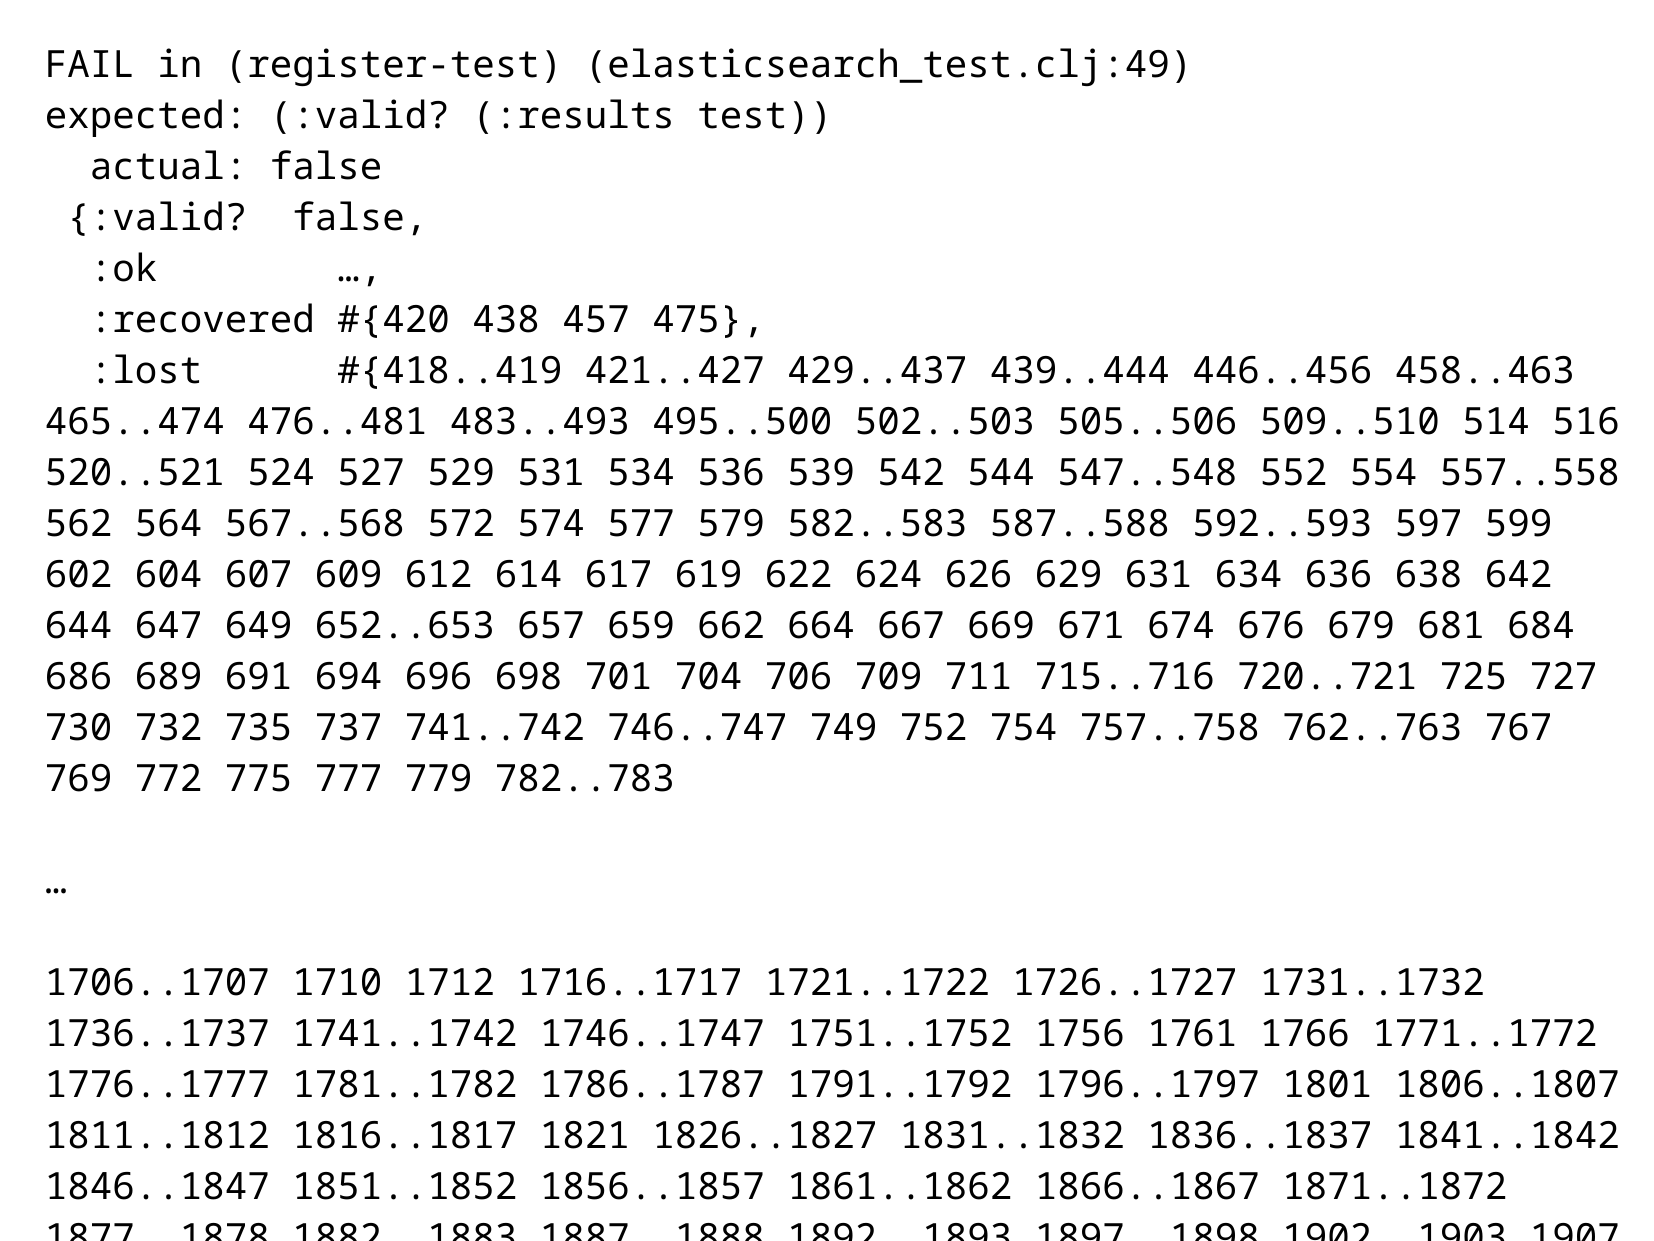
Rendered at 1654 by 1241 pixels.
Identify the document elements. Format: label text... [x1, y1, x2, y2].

text_box FAIL in (register-test) (elasticsearch_test.clj:49) expected: (:valid? (:results test)) actual: false {:valid? false, :ok …, :recovered #{420 438 457 475}, :lost #{418..419 421..427 429..437 439..444 446..456 458..463 465..474 476..481 483..493 495..500 502..503 505..506 509..510 514 516 520..521 524 527 529 531 534 536 539 542 544 547..548 552 554 557..558 562 564 567..568 572 574 577 579 582..583 587..588 592..593 597 599 602 604 607 609 612 614 617 619 622 624 626 629 631 634 636 638 642 644 647 649 652..653 657 659 662 664 667 669 671 674 676 679 681 684 686 689 691 694 696 698 701 704 706 709 711 715..716 720..721 725 727 730 732 735 737 741..742 746..747 749 752 754 757..758 762..763 767 769 772 775 777 779 782..783 … 1706..1707 1710 1712 1716..1717 1721..1722 1726..1727 1731..1732 1736..1737 1741..1742 1746..1747 1751..1752 1756 1761 1766 1771..1772 1776..1777 1781..1782 1786..1787 1791..1792 1796..1797 1801 1806..1807 1811..1812 1816..1817 1821 1826..1827 1831..1832 1836..1837 1841..1842 1846..1847 1851..1852 1856..1857 1861..1862 1866..1867 1871..1872 1877..1878 1882..1883 1887..1888 1892..1893 1897..1898 1902..1903 1907 1912..1913 1917..1918 1922..1923 1926 1931..1932 1936..1937 1941 1946..1947 1951 1953 1957}, :unexpected #{}, :ok-frac 1103/1961 :recovered-frac 4/1961, :lost-frac 645/1961, :unexpected-frac 0}) [30, 30, 1636, 1186]
